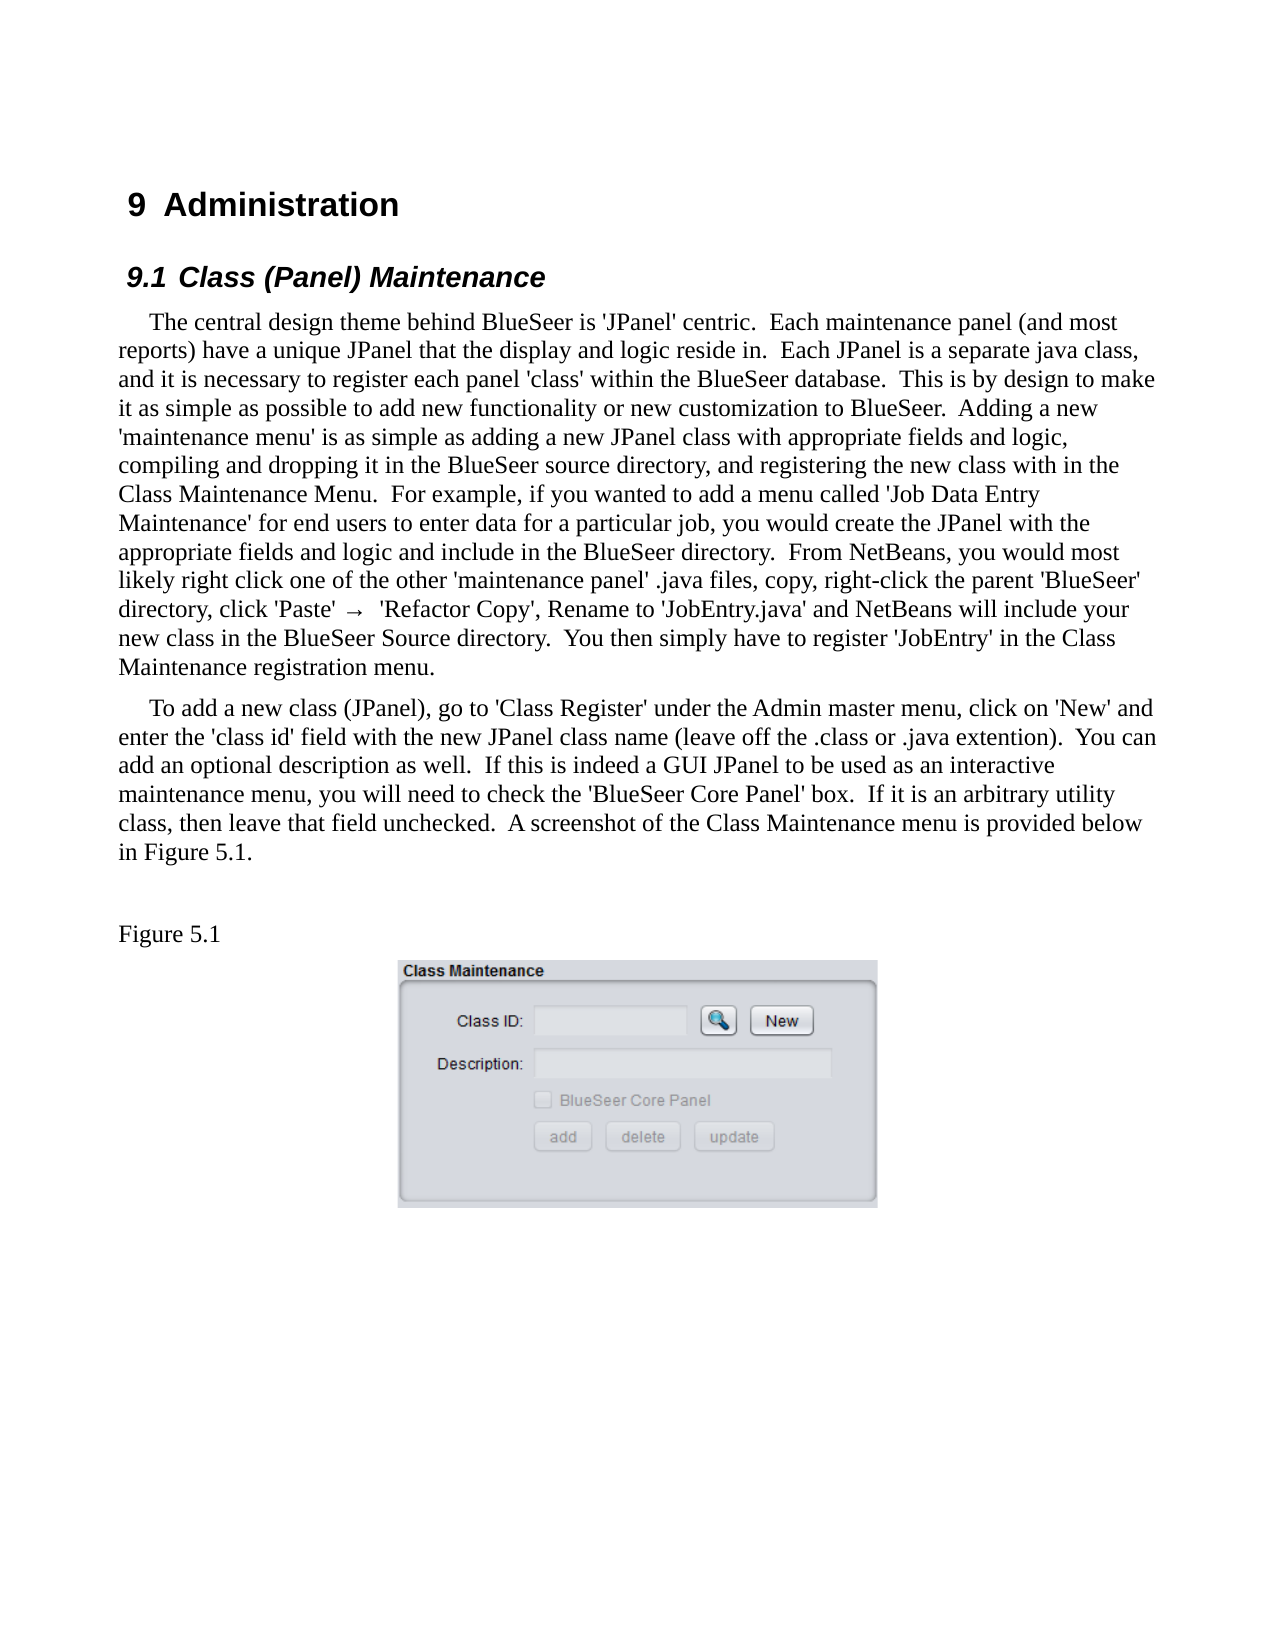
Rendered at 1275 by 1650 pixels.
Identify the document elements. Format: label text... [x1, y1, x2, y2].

text Figure 5.1 [118, 919, 1157, 948]
text The central design theme behind BlueSeer is 'JPanel' centric. Each maintenance panel (and most reports) have a unique JPanel that the display and logic reside in. Each JPanel is a separate java class, and it is necessary to register each panel 'class' within the BlueSeer database. This is by design to make it as simple as possible to add new functionality or new customization to BlueSeer. Adding a new 'maintenance menu' is as simple as adding a new JPanel class with appropriate fields and logic, compiling and dropping it in the BlueSeer source directory, and registering the new class with in the Class Maintenance Menu. For example, if you wanted to add a menu called 'Job Data Entry Maintenance' for end users to enter data for a particular job, you would create the JPanel with the appropriate fields and logic and include in the BlueSeer directory. From NetBeans, you would most likely right click one of the other 'maintenance panel' .java files, copy, right-click the parent 'BlueSeer' directory, click 'Paste' → 'Refactor Copy', Rename to 'JobEntry.java' and NetBeans will include your new class in the BlueSeer Source directory. You then simply have to register 'JobEntry' in the Class Maintenance registration menu. [118, 307, 1157, 680]
subtitle Class (Panel) Maintenance [118, 261, 1157, 294]
text To add a new class (JPanel), go to 'Class Register' under the Admin master menu, click on 'New' and enter the 'class id' field with the new JPanel class name (leave off the .class or .java extention). You can add an optional description as well. If this is indeed a GUI JPanel to be used as an interactive maintenance menu, you will need to check the 'BlueSeer Core Panel' box. If it is an arbitrary utility class, then leave that field unchecked. A screenshot of the Class Maintenance menu is provided below in Figure 5.1. [118, 693, 1157, 865]
subtitle Administration [118, 184, 1157, 223]
picture [397, 960, 878, 1208]
